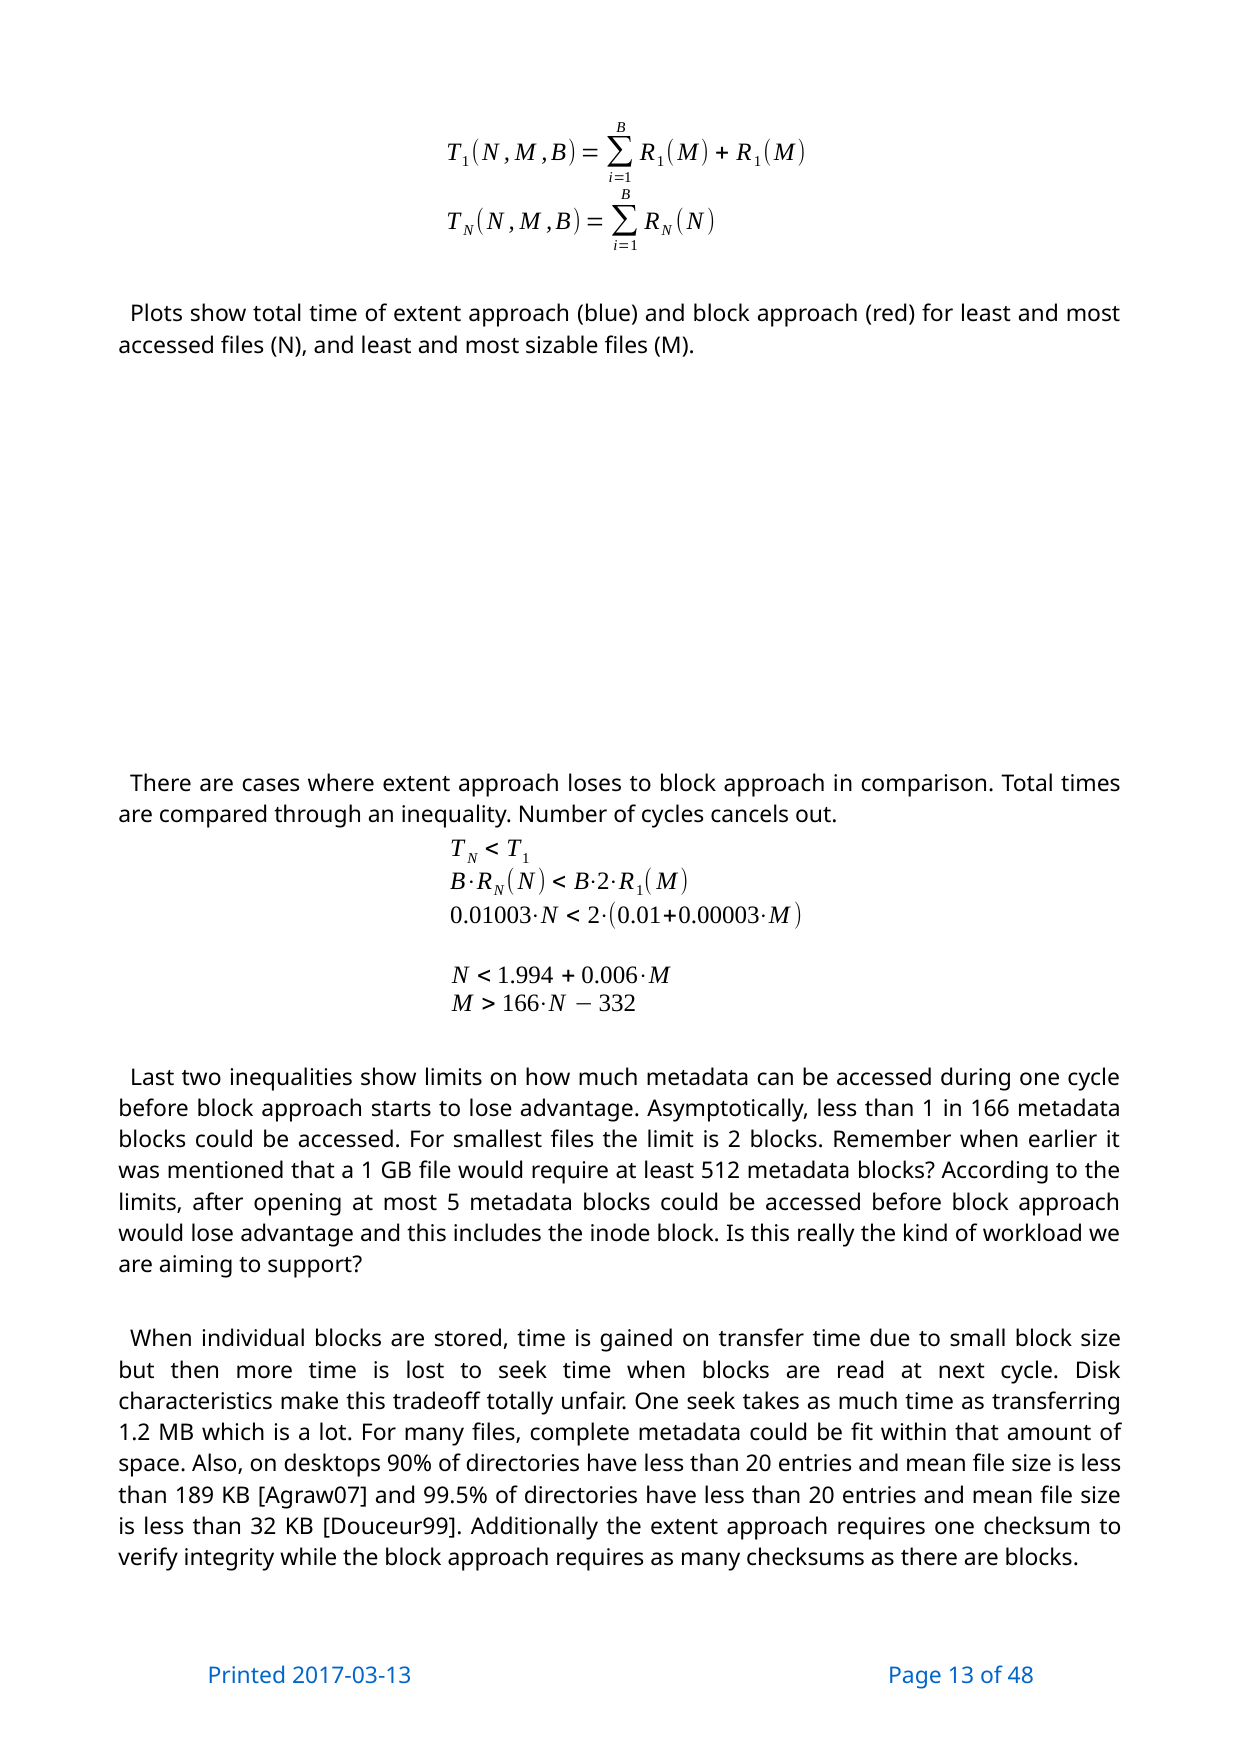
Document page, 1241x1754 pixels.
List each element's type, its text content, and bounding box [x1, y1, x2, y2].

text There are cases where extent approach loses to block approach in comparison. Total times are compared through an inequality. Number of cycles cancels out. [118, 766, 1122, 829]
text When individual blocks are stored, time is gained on transfer time due to small block size but then more time is lost to seek time when blocks are read at next cycle. Disk characteristics make this tradeoff totally unfair. One seek takes as much time as transferring 1.2 MB which is a lot. For many files, complete metadata could be fit within that amount of space. Also, on desktops 90% of directories have less than 20 entries and mean file size is less than 189 KB [Agraw07] and 99.5% of directories have less than 20 entries and mean file size is less than 32 KB [Douceur99]. Additionally the extent approach requires one checksum to verify integrity while the block approach requires as many checksums as there are blocks. [118, 1322, 1122, 1572]
text Plots show total time of extent approach (blue) and block approach (red) for least and most accessed files (N), and least and most sizable files (M). [118, 297, 1122, 360]
text Last two inequalities show limits on how much metadata can be accessed during one cycle before block approach starts to lose advantage. Asymptotically, less than 1 in 166 metadata blocks could be accessed. For smallest files the limit is 2 blocks. Remember when earlier it was mentioned that a 1 GB file would require at least 512 metadata blocks? According to the limits, after opening at most 5 metadata blocks could be accessed before block approach would lose advantage and this includes the inode block. Is this really the kind of workload we are aiming to support? [118, 1060, 1122, 1279]
